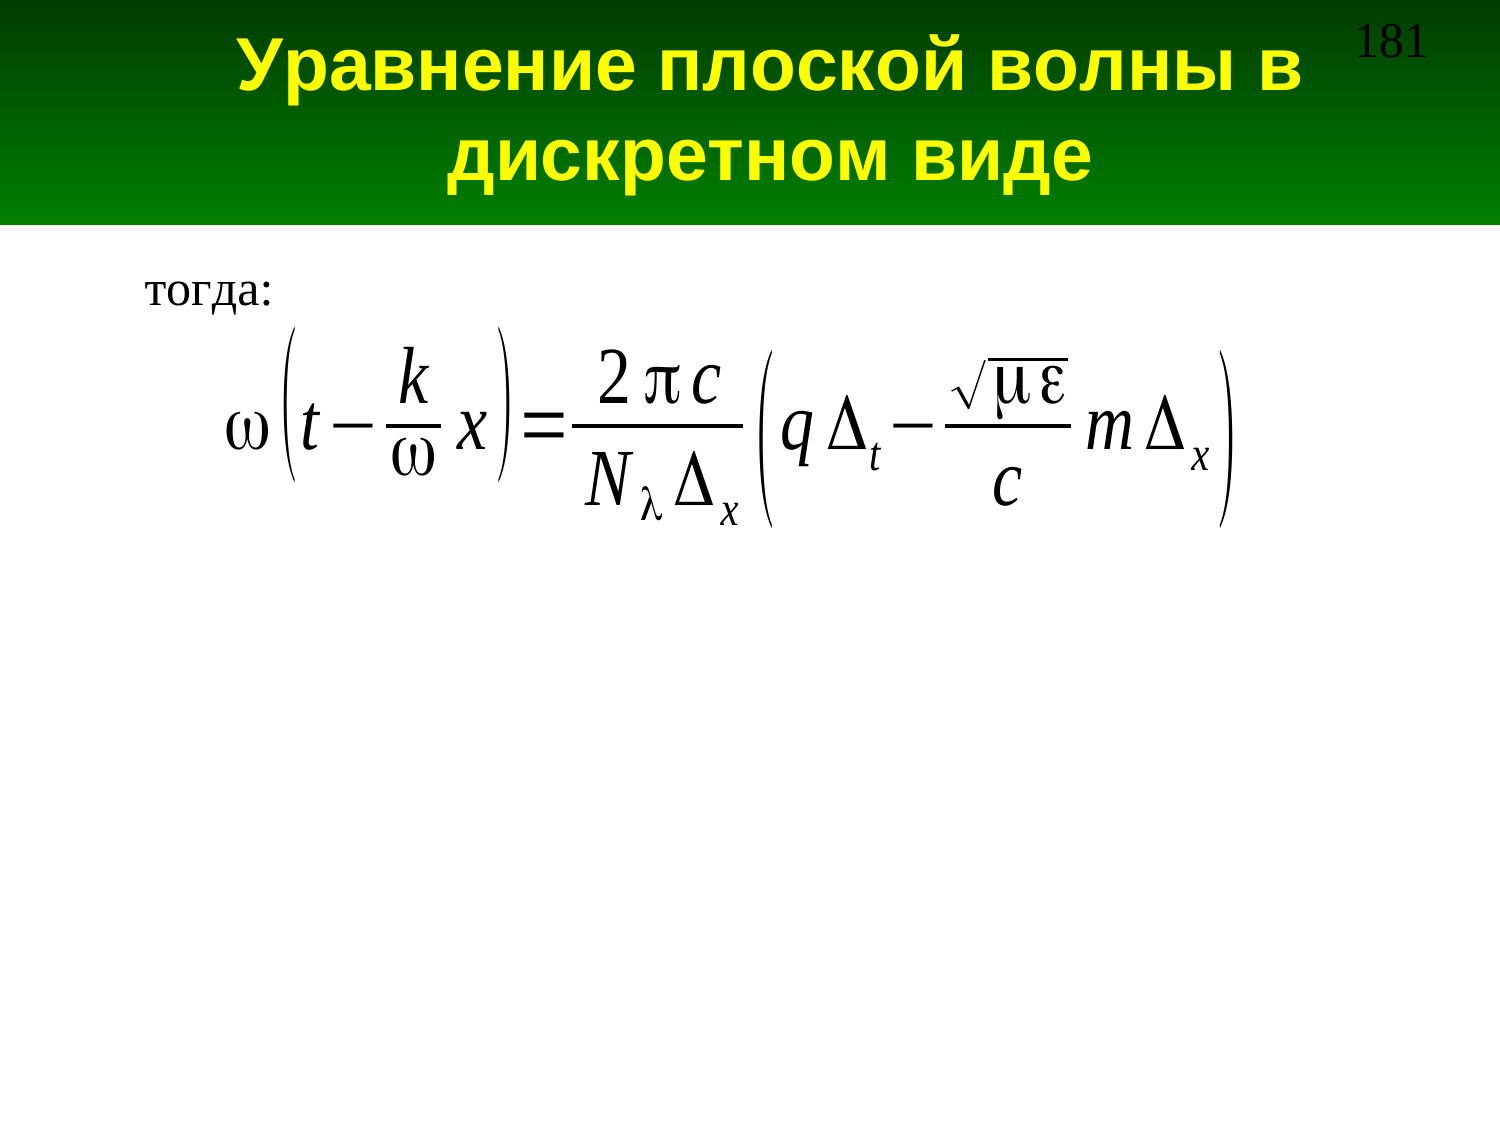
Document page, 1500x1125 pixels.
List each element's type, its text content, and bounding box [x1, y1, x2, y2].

text_box тогда: [129, 248, 286, 323]
title Уравнение плоской волны в дискретном виде [100, 7, 1441, 204]
chart [207, 322, 1253, 537]
